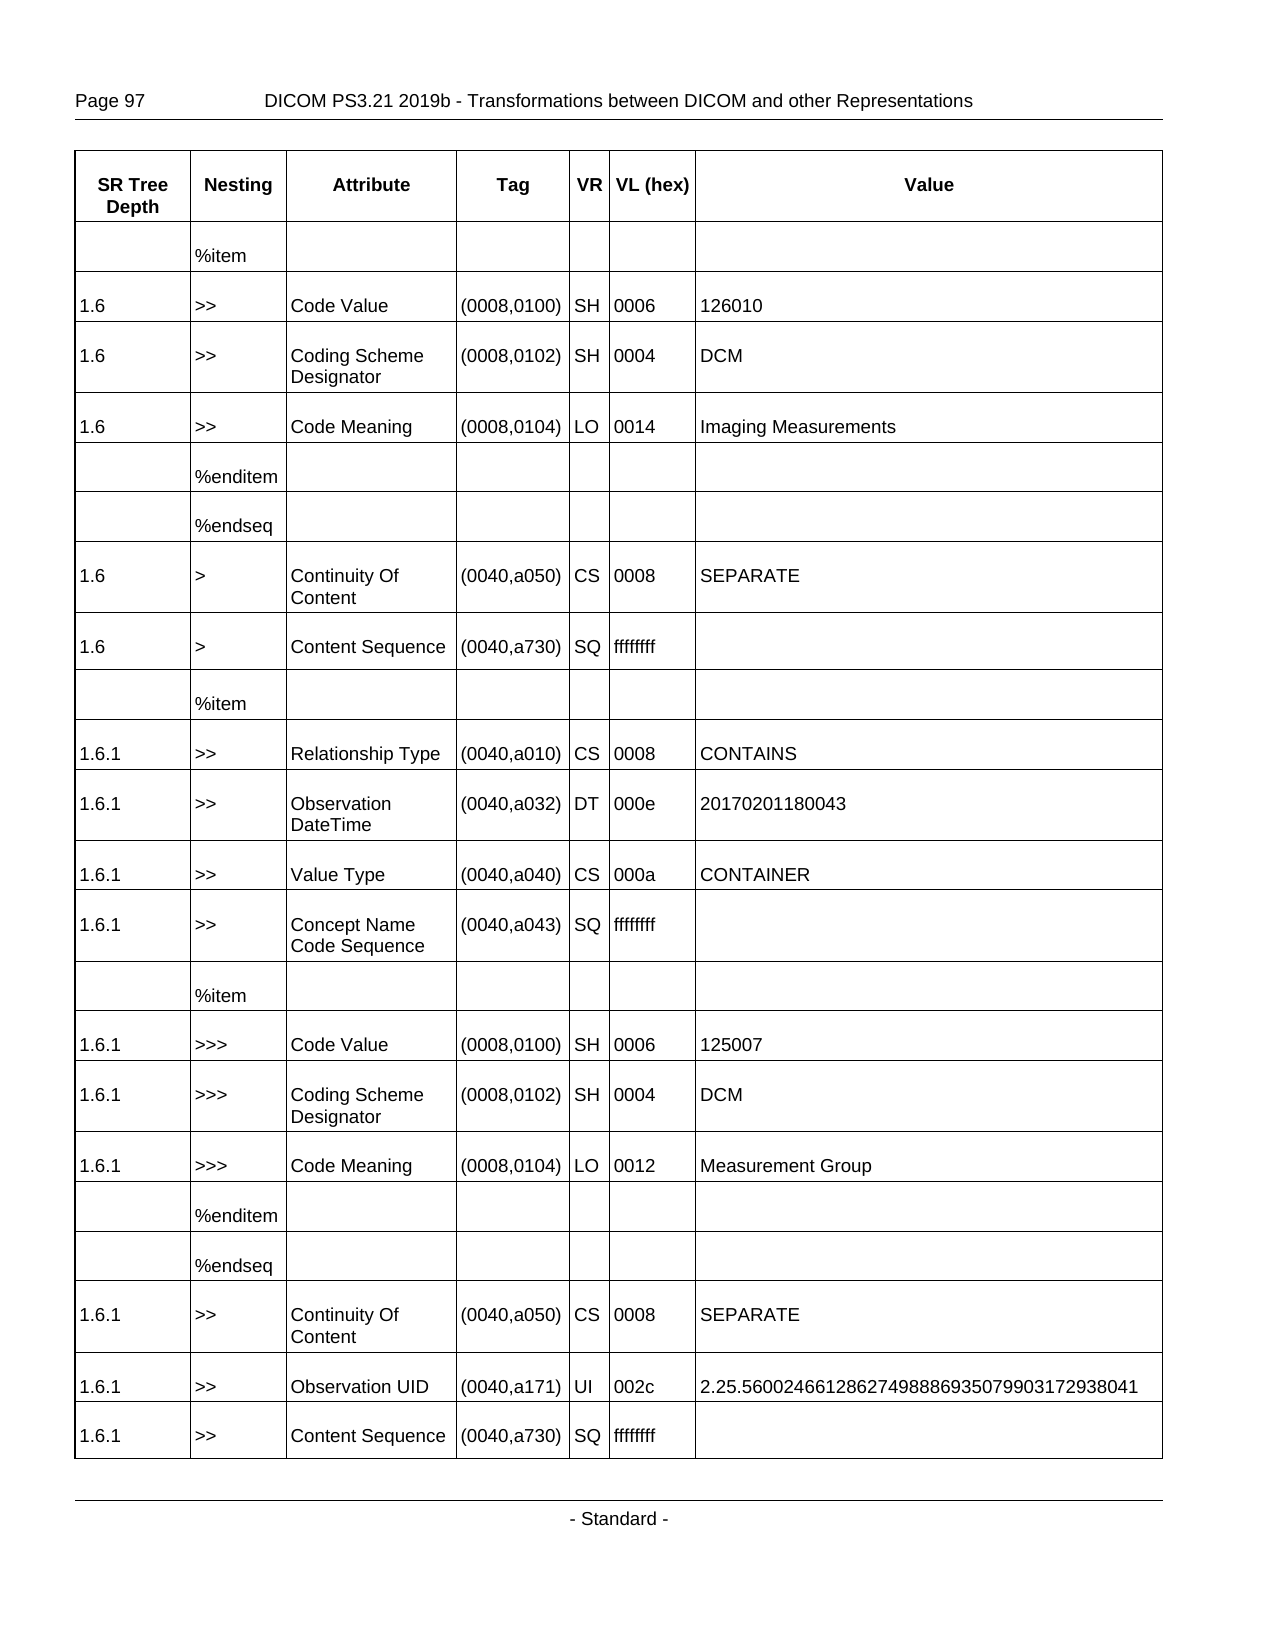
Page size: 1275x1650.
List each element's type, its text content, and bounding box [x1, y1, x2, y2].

table_header VL (hex) [610, 151, 695, 221]
table_cell (0040,a032) [457, 770, 569, 840]
table_cell >> [191, 841, 286, 889]
table_cell [696, 613, 1162, 669]
table_cell Value Type [287, 841, 456, 889]
table_cell [287, 443, 456, 491]
table_cell SH [570, 322, 609, 392]
table_cell 1.6.1 [76, 890, 190, 961]
table_cell [287, 1182, 456, 1231]
table_cell >> [191, 393, 286, 442]
table_cell 125007 [696, 1011, 1162, 1060]
table_cell [457, 443, 569, 491]
table_cell [570, 670, 609, 719]
table_cell (0040,a050) [457, 542, 569, 612]
table_cell [610, 443, 695, 491]
table_cell CONTAINER [696, 841, 1162, 889]
table_cell ffffffff [610, 613, 695, 669]
table_cell [570, 1182, 609, 1231]
table_cell (0040,a730) [457, 1402, 569, 1458]
table_cell SQ [570, 1402, 609, 1458]
table_header Nesting [191, 151, 286, 221]
table_cell 1.6 [76, 322, 190, 392]
table_cell (0040,a171) [457, 1353, 569, 1401]
table_cell %endseq [191, 492, 286, 541]
table_cell %item [191, 962, 286, 1010]
table_cell 0008 [610, 720, 695, 768]
table_cell Content Sequence [287, 1402, 456, 1458]
table_cell 2.25.56002466128627498886935079903172938041 [696, 1353, 1162, 1401]
table_cell [76, 222, 190, 271]
table_cell 1.6 [76, 272, 190, 321]
table_cell Imaging Measurements [696, 393, 1162, 442]
table_cell [696, 1182, 1162, 1231]
table_cell DCM [696, 322, 1162, 392]
table_cell 000a [610, 841, 695, 889]
table_cell %endseq [191, 1232, 286, 1280]
table_cell >> [191, 770, 286, 840]
table_cell [457, 492, 569, 541]
table_cell [76, 492, 190, 541]
table_cell %enditem [191, 443, 286, 491]
table_cell SEPARATE [696, 542, 1162, 612]
table_cell >> [191, 322, 286, 392]
table_header Attribute [287, 151, 456, 221]
table_cell SQ [570, 890, 609, 961]
table_cell Content Sequence [287, 613, 456, 669]
table_cell 1.6 [76, 613, 190, 669]
table_cell [287, 962, 456, 1010]
table_header Tag [457, 151, 569, 221]
table_cell > [191, 542, 286, 612]
table_cell (0040,a730) [457, 613, 569, 669]
table_cell [287, 492, 456, 541]
table_cell Observation UID [287, 1353, 456, 1401]
table_cell [287, 670, 456, 719]
table_cell [76, 670, 190, 719]
table_cell [610, 1232, 695, 1280]
table_cell 1.6.1 [76, 1132, 190, 1181]
table_cell 002c [610, 1353, 695, 1401]
table_cell >> [191, 1353, 286, 1401]
table_cell >>> [191, 1011, 286, 1060]
table_cell SH [570, 272, 609, 321]
table_cell [696, 890, 1162, 961]
table_cell [287, 222, 456, 271]
table_cell [570, 443, 609, 491]
table_cell [76, 443, 190, 491]
table_cell [287, 1232, 456, 1280]
table_cell 0004 [610, 1061, 695, 1131]
table_cell 1.6.1 [76, 1011, 190, 1060]
table_cell (0040,a010) [457, 720, 569, 768]
table_cell SH [570, 1061, 609, 1131]
table_cell 1.6.1 [76, 841, 190, 889]
table_cell Code Meaning [287, 1132, 456, 1181]
table_cell (0008,0104) [457, 1132, 569, 1181]
table_cell 0014 [610, 393, 695, 442]
table_cell > [191, 613, 286, 669]
table_cell >> [191, 890, 286, 961]
table_cell DT [570, 770, 609, 840]
table_cell [610, 222, 695, 271]
table_cell ffffffff [610, 1402, 695, 1458]
table_cell >> [191, 1402, 286, 1458]
table_cell (0040,a050) [457, 1281, 569, 1352]
table_cell 1.6.1 [76, 1402, 190, 1458]
table_cell Concept Name Code Sequence [287, 890, 456, 961]
table_cell 000e [610, 770, 695, 840]
table_cell (0040,a043) [457, 890, 569, 961]
table_cell [610, 1182, 695, 1231]
table_cell CS [570, 542, 609, 612]
table_cell [696, 670, 1162, 719]
table_cell 1.6.1 [76, 770, 190, 840]
table_cell [76, 1182, 190, 1231]
table_cell 1.6.1 [76, 1061, 190, 1131]
table_cell Code Meaning [287, 393, 456, 442]
table_cell >>> [191, 1061, 286, 1131]
table_cell [696, 222, 1162, 271]
table_cell 20170201180043 [696, 770, 1162, 840]
table_cell CS [570, 720, 609, 768]
table_cell CS [570, 841, 609, 889]
table_cell LO [570, 1132, 609, 1181]
table_header Value [696, 151, 1162, 221]
table_cell 0008 [610, 1281, 695, 1352]
table_cell 0006 [610, 1011, 695, 1060]
table_cell 0006 [610, 272, 695, 321]
table_cell [457, 1232, 569, 1280]
table_cell CONTAINS [696, 720, 1162, 768]
table_cell [696, 492, 1162, 541]
table_cell 1.6 [76, 542, 190, 612]
table_cell ffffffff [610, 890, 695, 961]
table_cell Continuity Of Content [287, 542, 456, 612]
table_cell Code Value [287, 272, 456, 321]
table_cell [610, 670, 695, 719]
table_cell Measurement Group [696, 1132, 1162, 1181]
table_cell (0008,0102) [457, 322, 569, 392]
table_cell [570, 492, 609, 541]
table_header SR Tree Depth [76, 151, 190, 221]
table_cell Continuity Of Content [287, 1281, 456, 1352]
table_cell [696, 962, 1162, 1010]
table_cell [76, 1232, 190, 1280]
table_cell UI [570, 1353, 609, 1401]
table_cell 0008 [610, 542, 695, 612]
table_cell [457, 962, 569, 1010]
table_cell (0008,0104) [457, 393, 569, 442]
table_cell [570, 222, 609, 271]
table_cell >> [191, 1281, 286, 1352]
table_cell (0008,0102) [457, 1061, 569, 1131]
table_cell Coding Scheme Designator [287, 322, 456, 392]
table_cell CS [570, 1281, 609, 1352]
table_cell LO [570, 393, 609, 442]
table_cell %enditem [191, 1182, 286, 1231]
table_cell >> [191, 720, 286, 768]
table_cell 0004 [610, 322, 695, 392]
table_cell [696, 1232, 1162, 1280]
table_cell [570, 1232, 609, 1280]
table_cell SH [570, 1011, 609, 1060]
table_cell DCM [696, 1061, 1162, 1131]
table_cell [457, 222, 569, 271]
table_cell SQ [570, 613, 609, 669]
table_cell %item [191, 222, 286, 271]
table_cell SEPARATE [696, 1281, 1162, 1352]
table_cell 1.6 [76, 393, 190, 442]
table_cell [610, 492, 695, 541]
table_cell [696, 1402, 1162, 1458]
table_cell 0012 [610, 1132, 695, 1181]
table_cell Coding Scheme Designator [287, 1061, 456, 1131]
table_cell >> [191, 272, 286, 321]
table_cell [696, 443, 1162, 491]
table_cell Observation DateTime [287, 770, 456, 840]
table_cell [457, 1182, 569, 1231]
table_cell >>> [191, 1132, 286, 1181]
table_cell [570, 962, 609, 1010]
table_cell [457, 670, 569, 719]
table_cell 1.6.1 [76, 1281, 190, 1352]
table_cell Code Value [287, 1011, 456, 1060]
table_cell 1.6.1 [76, 720, 190, 768]
table_cell [76, 962, 190, 1010]
table_header VR [570, 151, 609, 221]
table_cell 1.6.1 [76, 1353, 190, 1401]
table_cell Relationship Type [287, 720, 456, 768]
table_cell (0040,a040) [457, 841, 569, 889]
table_cell %item [191, 670, 286, 719]
table_cell (0008,0100) [457, 272, 569, 321]
table_cell (0008,0100) [457, 1011, 569, 1060]
table_cell [610, 962, 695, 1010]
table_cell 126010 [696, 272, 1162, 321]
